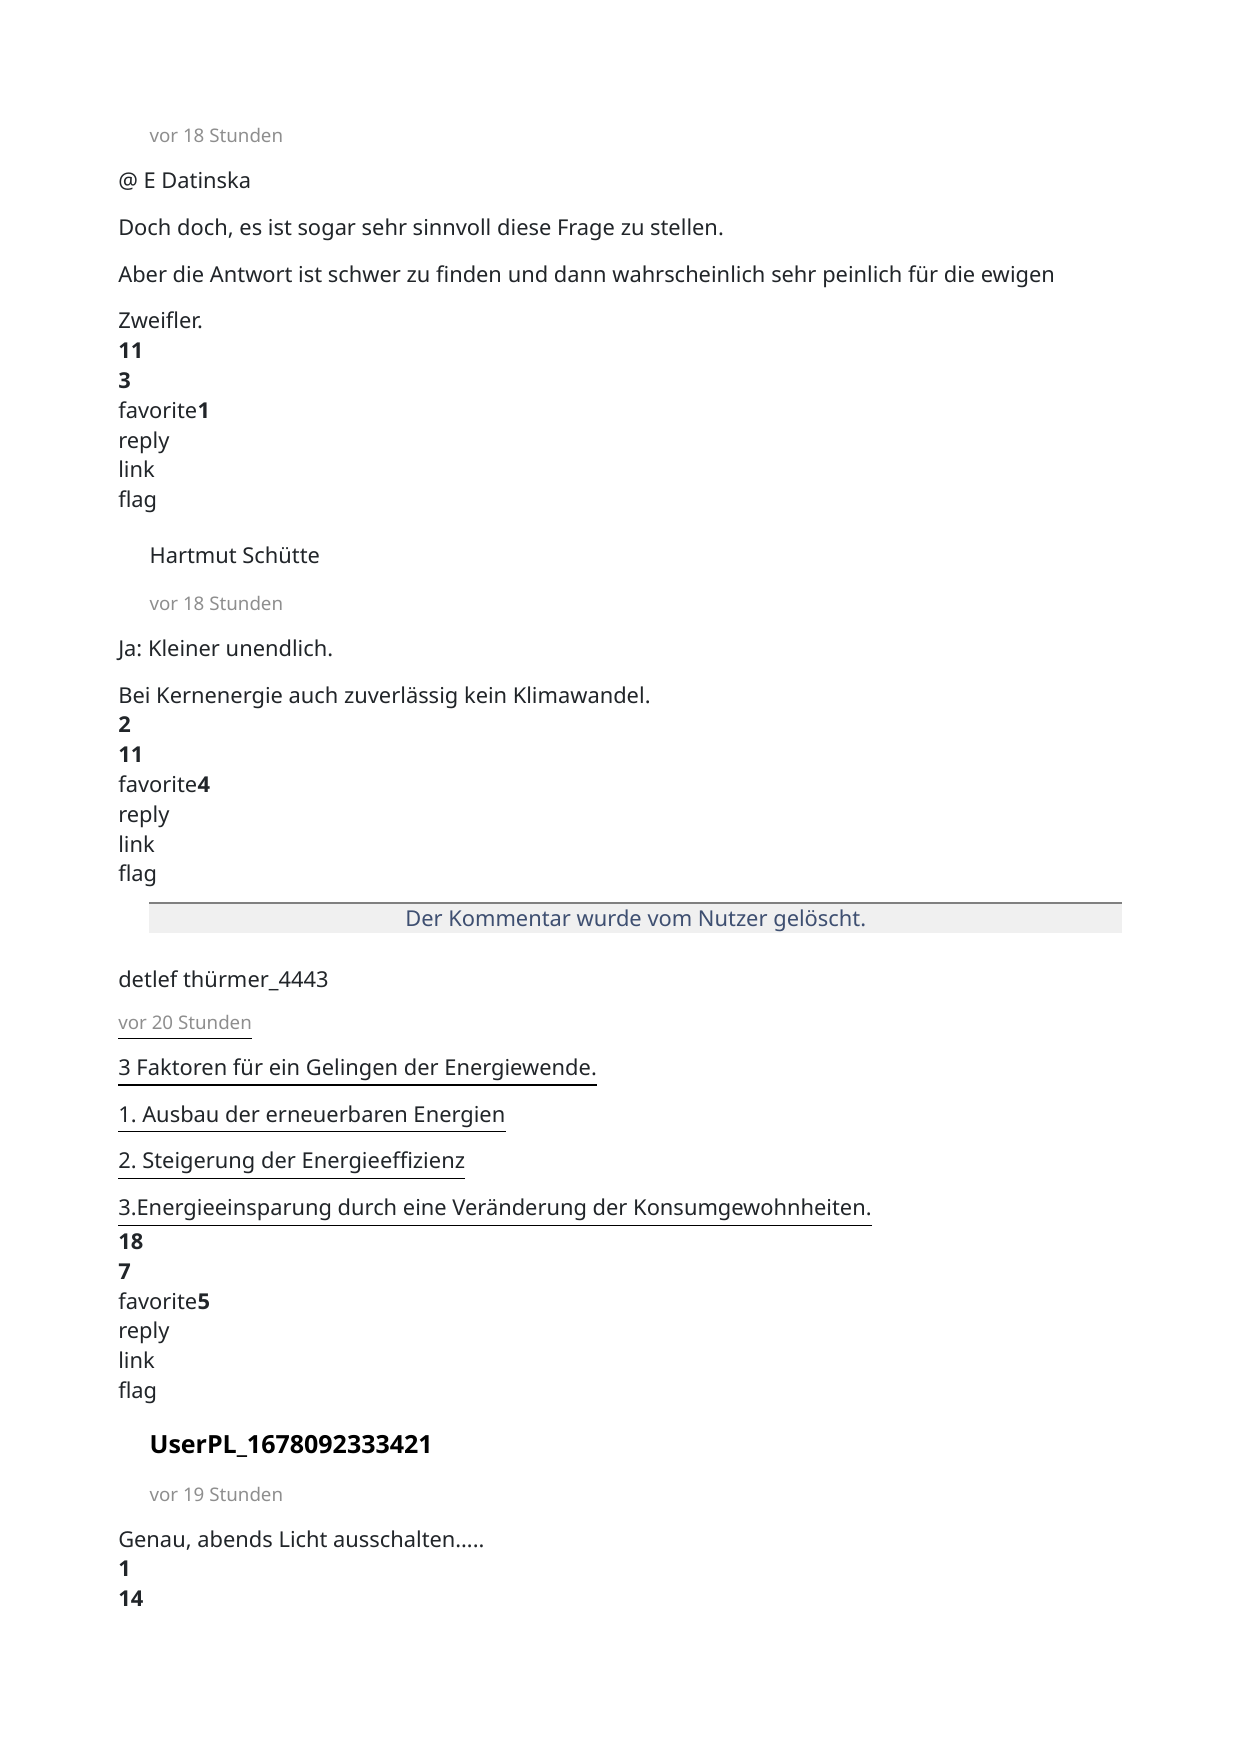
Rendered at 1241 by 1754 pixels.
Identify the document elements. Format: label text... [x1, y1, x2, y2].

text flag [118, 1375, 1122, 1405]
text @ E Datinska Doch doch, es ist sogar sehr sinnvoll diese Frage zu stellen. Aber die Antwort ist schwer zu finden und dann wahrscheinlich sehr peinlich für die ewigen Zweifler. [118, 148, 1122, 335]
text vor 18 Stunden [149, 118, 1122, 148]
text Der Kommentar wurde vom Nutzer gelöscht. [149, 904, 1122, 933]
text 18 [118, 1226, 1122, 1256]
text 7 [118, 1256, 1122, 1286]
text vor 20 Stunden [118, 1009, 1122, 1039]
text link [118, 454, 1122, 484]
text 11 [118, 335, 1122, 365]
text 1 [118, 1553, 1122, 1583]
text 14 [118, 1583, 1122, 1613]
text Ja: Kleiner unendlich. Bei Kernenergie auch zuverlässig kein Klimawandel. [118, 616, 1122, 709]
text favorite4 [118, 769, 1122, 799]
text favorite5 [118, 1286, 1122, 1316]
text 11 [118, 739, 1122, 769]
text 3 Faktoren für ein Gelingen der Energiewende. 1. Ausbau der erneuerbaren Energien 2. Steigerung der Energieeffizienz 3.Energieeinsparung durch eine Veränderung der Konsumgewohnheiten. [118, 1039, 1122, 1226]
text reply [118, 425, 1122, 454]
text detlef thürmer_4443 [118, 953, 1114, 993]
text vor 18 Stunden [149, 586, 1122, 616]
text 2 [118, 709, 1122, 739]
text favorite1 [118, 395, 1122, 425]
text flag [118, 858, 1122, 888]
text reply [118, 1316, 1122, 1345]
text UserPL_1678092333421 [149, 1421, 1114, 1461]
text Genau, abends Licht ausschalten….. [118, 1506, 1122, 1553]
text 3 [118, 365, 1122, 395]
text link [118, 1345, 1122, 1375]
text reply [118, 799, 1122, 828]
text Hartmut Schütte [149, 530, 1114, 570]
text link [118, 828, 1122, 858]
text vor 19 Stunden [149, 1477, 1122, 1506]
text flag [118, 484, 1122, 514]
